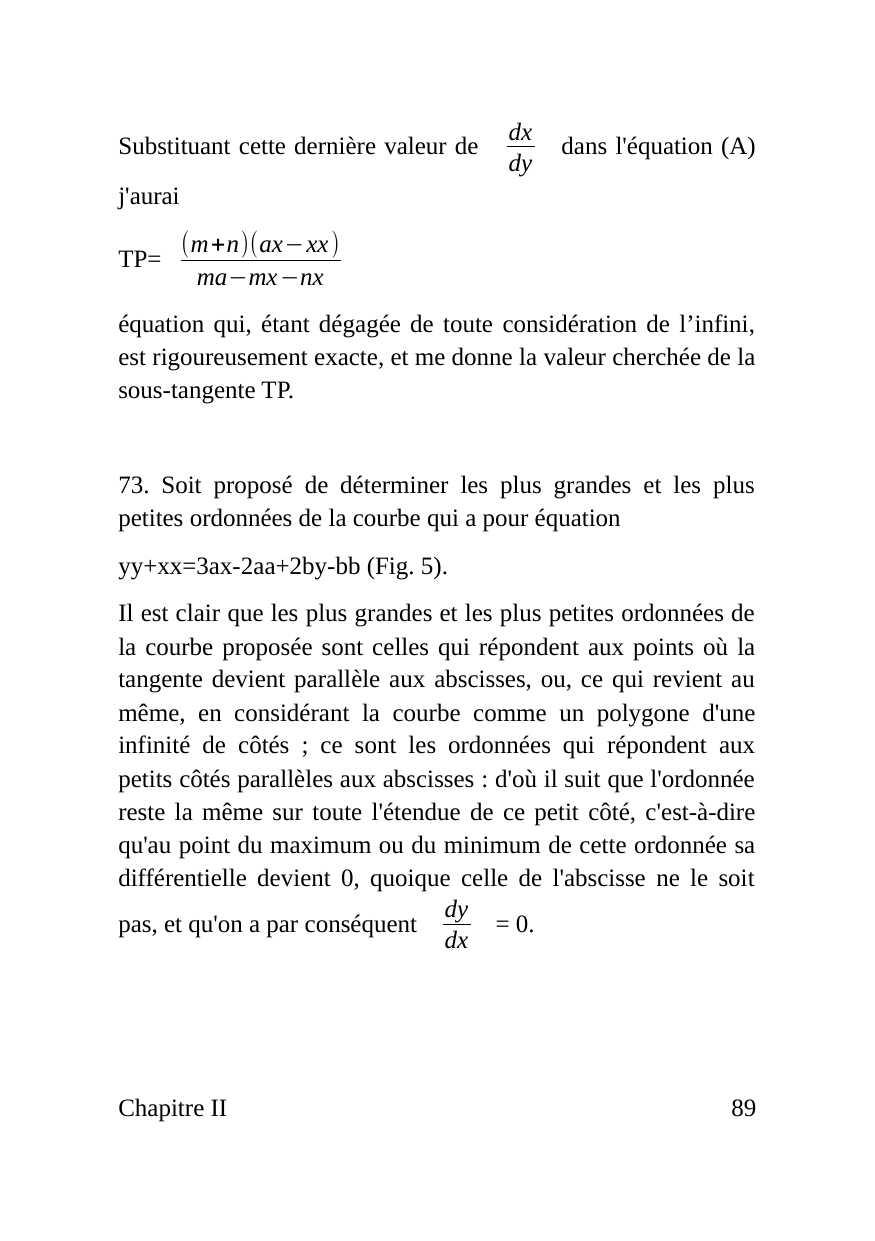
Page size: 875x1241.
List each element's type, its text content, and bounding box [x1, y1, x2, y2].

text yy+xx=3ax-2aa+2by-bb (Fig. 5). [118, 551, 756, 580]
text TP= [118, 229, 756, 290]
text 73. Soit proposé de déterminer les plus grandes et les plus petites ordonnées de la courbe qui a pour équation [118, 470, 756, 532]
text Substituant cette dernière valeur de dans l'équation (A) j'aurai [118, 118, 756, 210]
text équation qui, étant dégagée de toute considération de l’infini, est rigoureusement exacte, et me donne la valeur cherchée de la sous-tangente TP. [118, 309, 756, 404]
text Il est clair que les plus grandes et les plus petites ordonnées de la courbe proposée sont celles qui répondent aux points où la tangente devient parallèle aux abscisses, ou, ce qui revient au même, en considérant la courbe comme un polygone d'une infinité de côtés ; ce sont les ordonnées qui répondent aux petits côtés parallèles aux abscisses : d'où il suit que l'ordonnée reste la même sur toute l'étendue de ce petit côté, c'est-à-dire qu'au point du maximum ou du minimum de cette ordonnée sa différentielle devient 0, quoique celle de l'abscisse ne le soit pas, et qu'on a par conséquent = 0. [118, 598, 756, 955]
